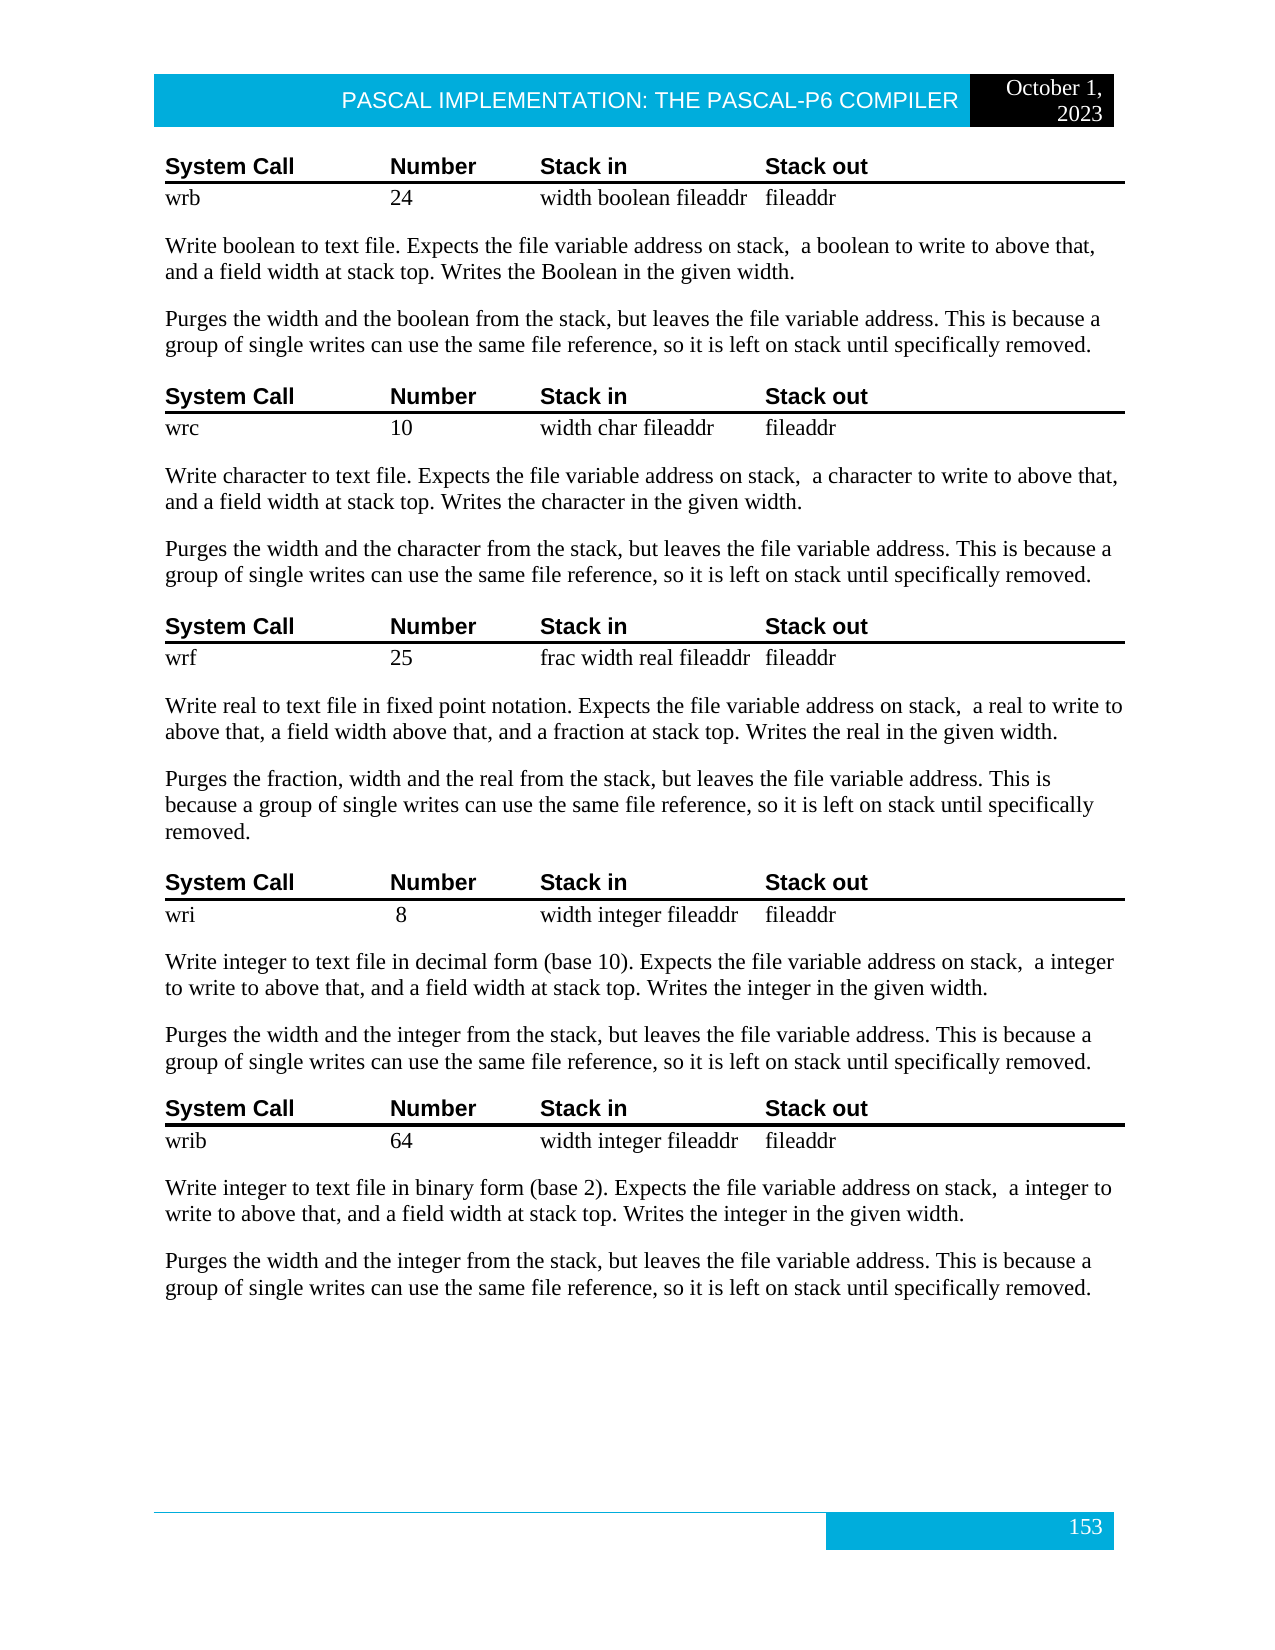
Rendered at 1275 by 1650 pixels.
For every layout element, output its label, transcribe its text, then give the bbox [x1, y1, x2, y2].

text Purges the width and the integer from the stack, but leaves the file variable address. This is because a group of single writes can use the same file reference, so it is left on stack until specifically removed. [165, 1247, 1125, 1300]
text wrib 64 width integer fileaddr fileaddr [165, 1127, 1125, 1153]
text wri 8 width integer fileaddr fileaddr [165, 901, 1125, 927]
text Purges the width and the character from the stack, but leaves the file variable address. This is because a group of single writes can use the same file reference, so it is left on stack until specifically removed. [165, 535, 1125, 588]
text Write boolean to text file. Expects the file variable address on stack, a boolean to write to above that, and a field width at stack top. Writes the Boolean in the given width. [165, 232, 1125, 284]
text Purges the width and the boolean from the stack, but leaves the file variable address. This is because a group of single writes can use the same file reference, so it is left on stack until specifically removed. [165, 305, 1125, 358]
text Purges the fraction, width and the real from the stack, but leaves the file variable address. This is because a group of single writes can use the same file reference, so it is left on stack until specifically removed. [165, 765, 1125, 844]
text Purges the width and the integer from the stack, but leaves the file variable address. This is because a group of single writes can use the same file reference, so it is left on stack until specifically removed. [165, 1022, 1125, 1074]
text System Call Number Stack in Stack out [165, 869, 1125, 898]
text Write integer to text file in decimal form (base 10). Expects the file variable address on stack, a integer to write to above that, and a field width at stack top. Writes the integer in the given width. [165, 948, 1125, 1001]
text System Call Number Stack in Stack out [165, 1095, 1125, 1123]
text wrb 24 width boolean fileaddr fileaddr [165, 184, 1125, 211]
text wrc 10 width char fileaddr fileaddr [165, 414, 1125, 441]
text Write character to text file. Expects the file variable address on stack, a character to write to above that, and a field width at stack top. Writes the character in the given width. [165, 462, 1125, 514]
text System Call Number Stack in Stack out [165, 153, 1125, 181]
text System Call Number Stack in Stack out [165, 383, 1125, 411]
text System Call Number Stack in Stack out [165, 613, 1125, 641]
text Write integer to text file in binary form (base 2). Expects the file variable address on stack, a integer to write to above that, and a field width at stack top. Writes the integer in the given width. [165, 1174, 1125, 1227]
text Write real to text file in fixed point notation. Expects the file variable address on stack, a real to write to above that, a field width above that, and a fraction at stack top. Writes the real in the given width. [165, 692, 1125, 744]
text wrf 25 frac width real fileaddr fileaddr [165, 644, 1125, 671]
